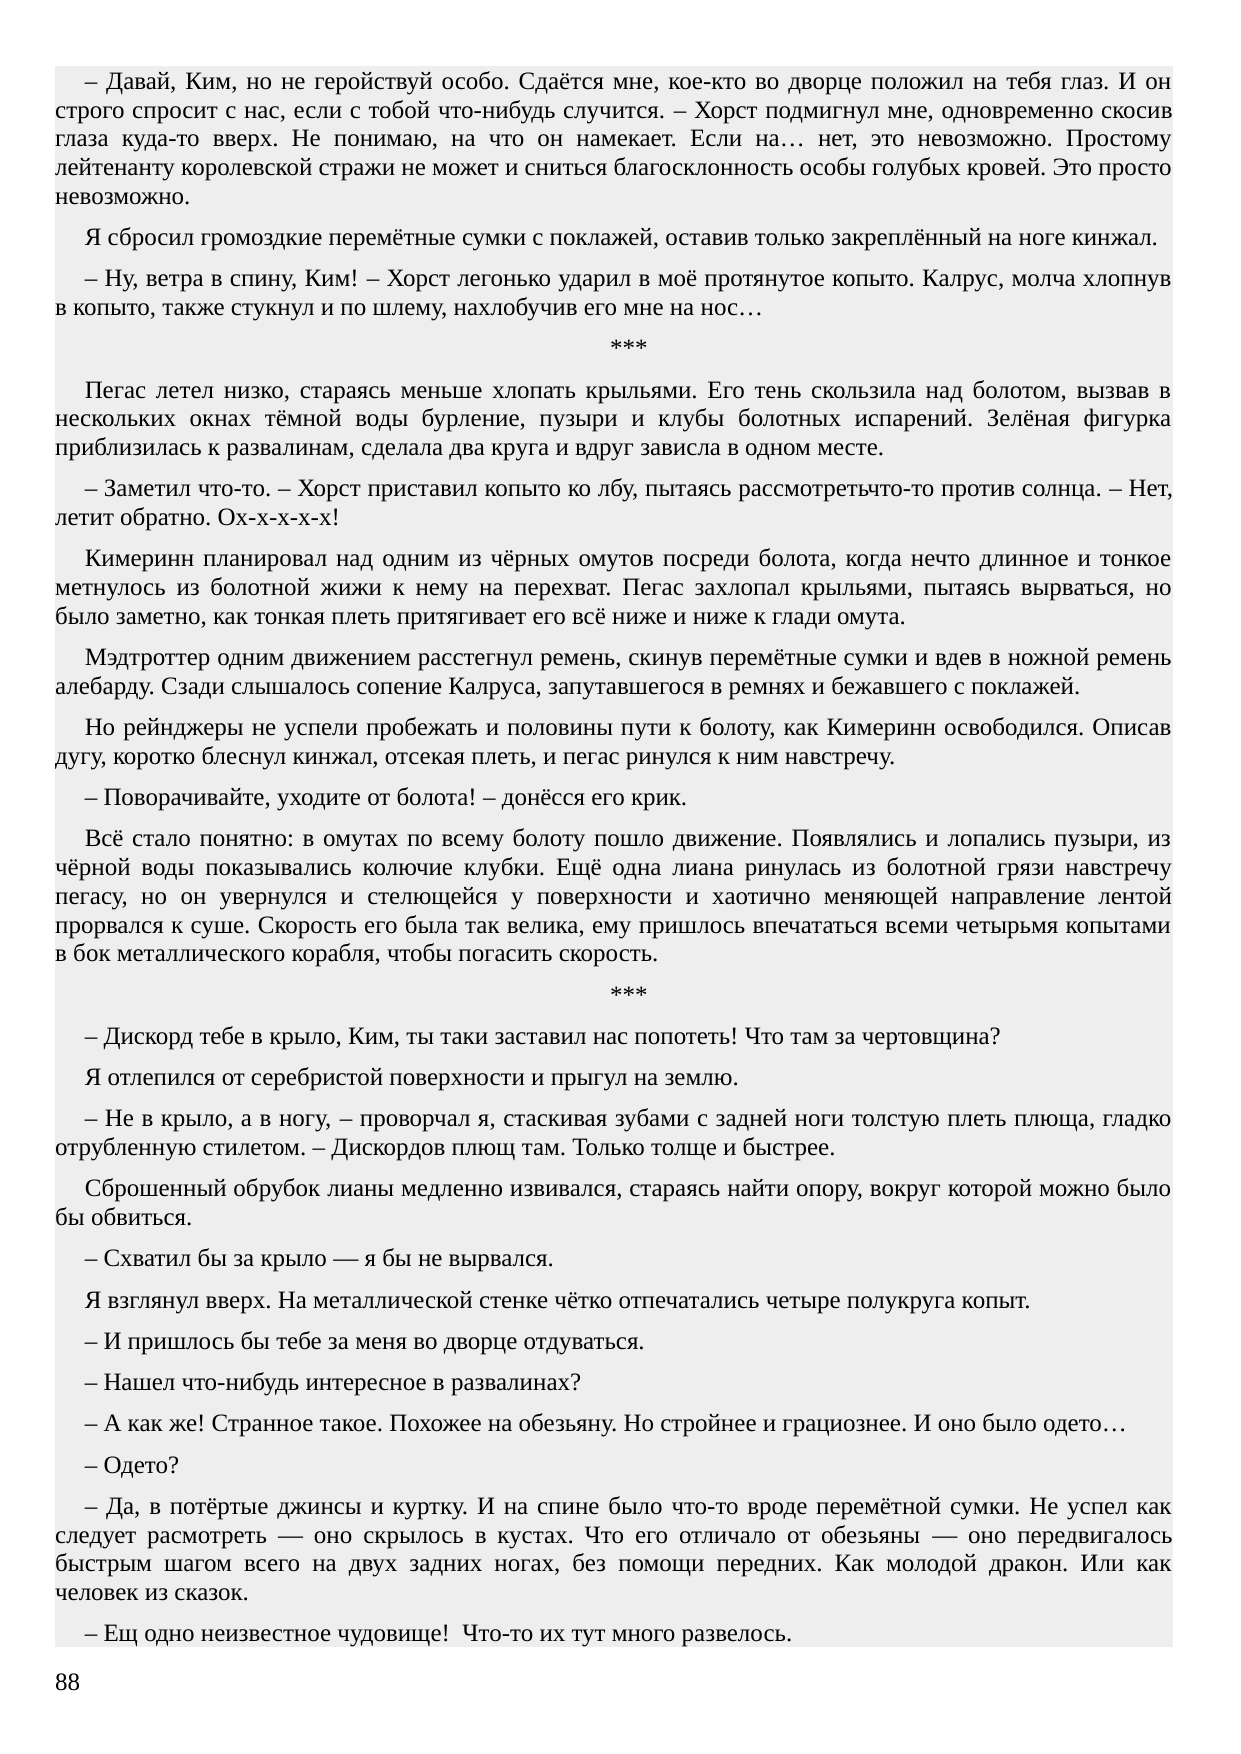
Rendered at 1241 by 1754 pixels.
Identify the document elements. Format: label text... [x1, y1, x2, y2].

text Сброшенный обрубок лианы медленно извивался, стараясь найти опору, вокруг которой можно было бы обвиться. [55, 1173, 1173, 1231]
text – А как же! Странное такое. Похожее на обезьяну. Но стройнее и грациознее. И оно было одето… [55, 1408, 1173, 1437]
text *** [55, 333, 1173, 362]
text – Заметил что-то. – Хорст приставил копыто ко лбу, пытаясь рассмотретьчто-то против солнца. – Нет, летит обратно. Ох-х-х-х-х! [55, 473, 1173, 531]
text Пегас летел низко, стараясь меньше хлопать крыльями. Его тень скользила над болотом, вызвав в нескольких окнах тёмной воды бурление, пузыри и клубы болотных испарений. Зелёная фигурка приблизилась к развалинам, сделала два круга и вдруг зависла в одном месте. [55, 375, 1173, 461]
text – Схватил бы за крыло — я бы не вырвался. [55, 1243, 1173, 1272]
text – Ещ одно неизвестное чудовище! Что-то их тут много развелось. [55, 1618, 1173, 1647]
text – Нашел что-нибудь интересное в развалинах? [55, 1367, 1173, 1396]
text Но рейнджеры не успели пробежать и половины пути к болоту, как Кимеринн освободился. Описав дугу, коротко блеснул кинжал, отсекая плеть, и пегас ринулся к ним навстречу. [55, 712, 1173, 770]
text – Дискорд тебе в крыло, Ким, ты таки заставил нас попотеть! Что там за чертовщина? [55, 1021, 1173, 1050]
text – Ну, ветра в спину, Ким! – Хорст легонько ударил в моё протянутое копыто. Калрус, молча хлопнув в копыто, также стукнул и по шлему, нахлобучив его мне на нос… [55, 263, 1173, 321]
text – Давай, Ким, но не геройствуй особо. Сдаётся мне, кое-кто во дворце положил на тебя глаз. И он строго спросит с нас, если с тобой что-нибудь случится. – Хорст подмигнул мне, одновременно скосив глаза куда-то вверх. Не понимаю, на что он намекает. Если на… нет, это невозможно. Простому лейтенанту королевской стражи не может и сниться благосклонность особы голубых кровей. Это просто невозможно. [55, 66, 1173, 210]
text *** [55, 980, 1173, 1008]
text Я взглянул вверх. На металлической стенке чётко отпечатались четыре полукруга копыт. [55, 1285, 1173, 1313]
text Я сбросил громоздкие перемётные сумки с поклажей, оставив только закреплённый на ноге кинжал. [55, 222, 1173, 251]
text – Не в крыло, а в ногу, – проворчал я, стаскивая зубами с задней ноги толстую плеть плюща, гладко отрубленную стилетом. – Дискордов плющ там. Только толще и быстрее. [55, 1103, 1173, 1161]
text – Да, в потёртые джинсы и куртку. И на спине было что-то вроде перемётной сумки. Не успел как следует расмотреть — оно скрылось в кустах. Что его отличало от обезьяны — оно передвигалось быстрым шагом всего на двух задних ногах, без помощи передних. Как молодой дракон. Или как человек из сказок. [55, 1491, 1173, 1606]
text Всё стало понятно: в омутах по всему болоту пошло движение. Появлялись и лопались пузыри, из чёрной воды показывались колючие клубки. Ещё одна лиана ринулась из болотной грязи навстречу пегасу, но он увернулся и стелющейся у поверхности и хаотично меняющей направление лентой прорвался к суше. Скорость его была так велика, ему пришлось впечататься всеми четырьмя копытами в бок металлического корабля, чтобы погасить скорость. [55, 823, 1173, 967]
text Кимеринн планировал над одним из чёрных омутов посреди болота, когда нечто длинное и тонкое метнулось из болотной жижи к нему на перехват. Пегас захлопал крыльями, пытаясь вырваться, но было заметно, как тонкая плеть притягивает его всё ниже и ниже к глади омута. [55, 543, 1173, 630]
text Я отлепился от серебристой поверхности и прыгул на землю. [55, 1062, 1173, 1091]
text – Одето? [55, 1450, 1173, 1478]
text Мэдтроттер одним движением расстегнул ремень, скинув перемётные сумки и вдев в ножной ремень алебарду. Сзади слышалось сопение Калруса, запутавшегося в ремнях и бежавшего с поклажей. [55, 642, 1173, 700]
text – И пришлось бы тебе за меня во дворце отдуваться. [55, 1326, 1173, 1355]
text – Поворачивайте, уходите от болота! – донёсся его крик. [55, 782, 1173, 811]
